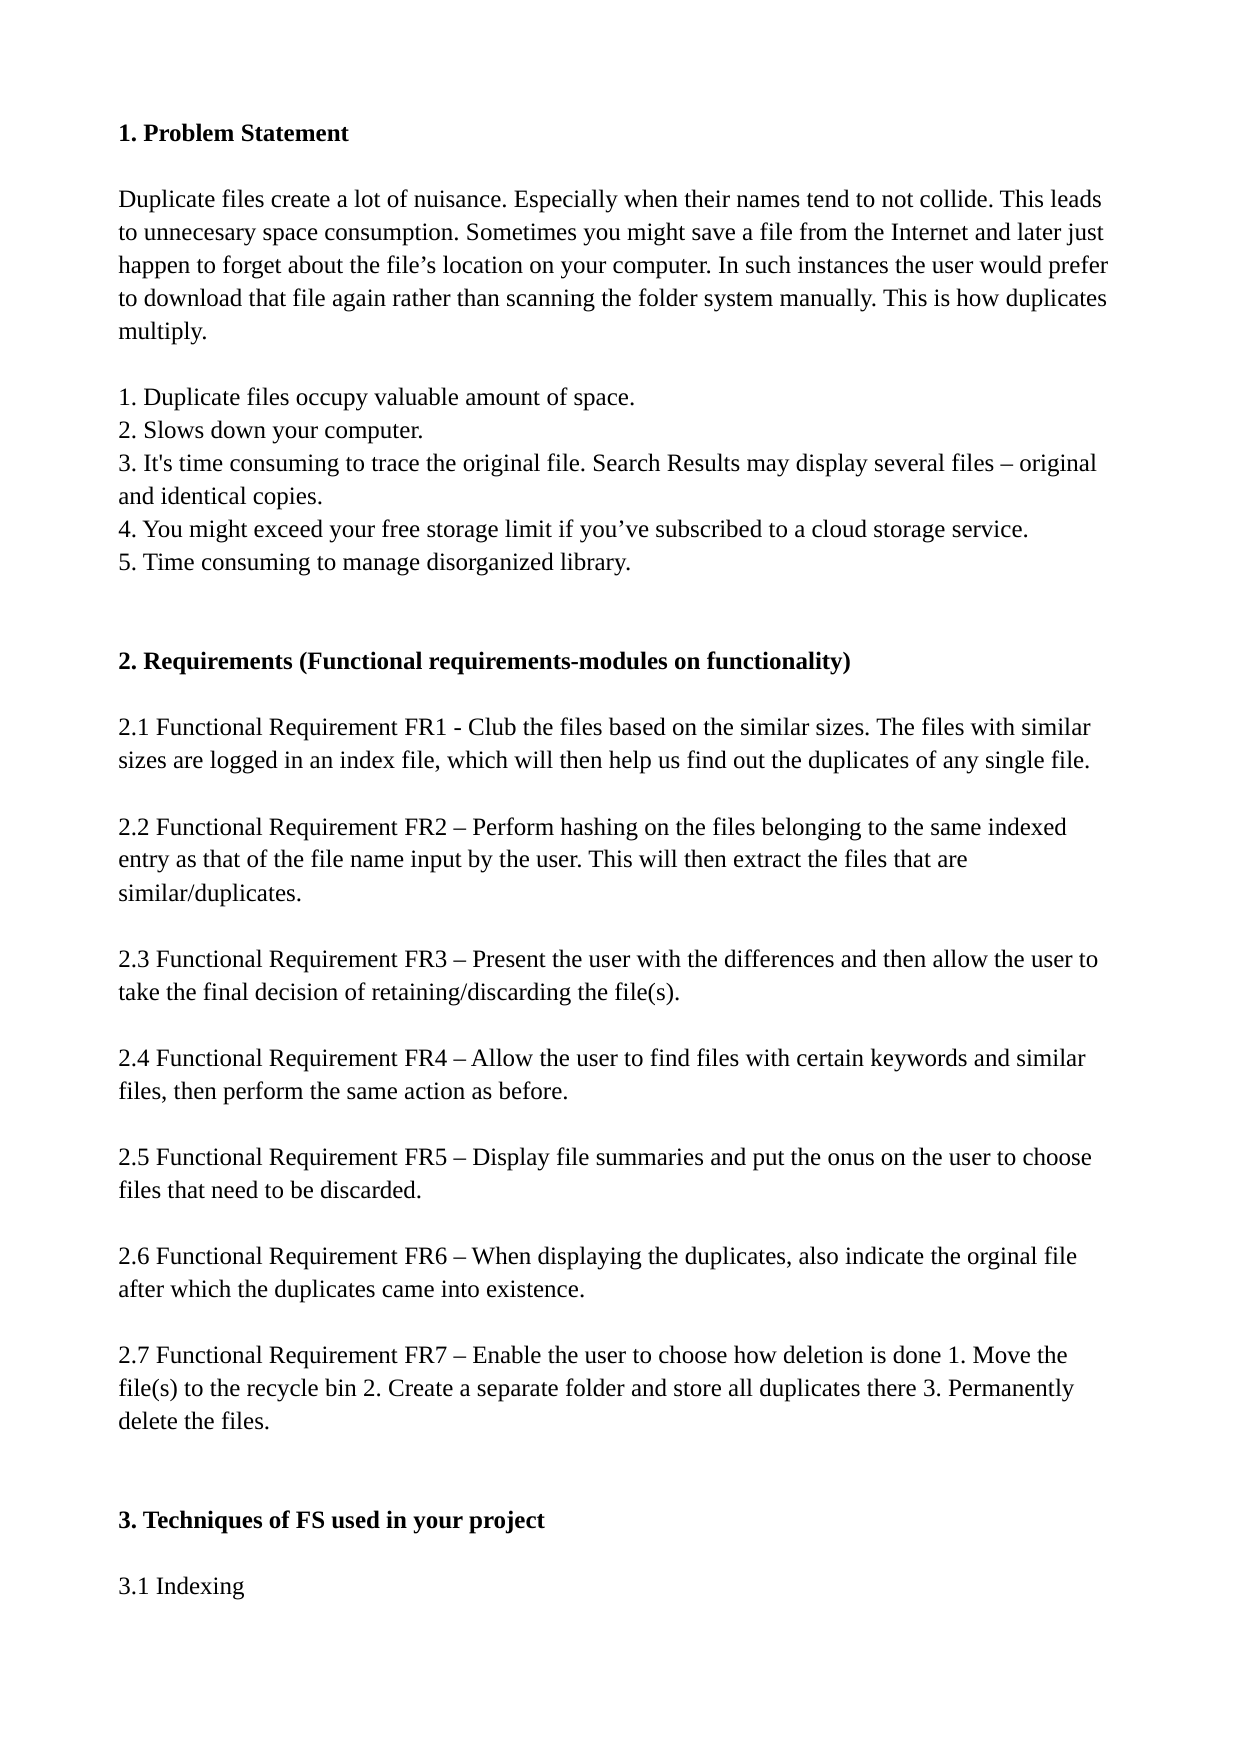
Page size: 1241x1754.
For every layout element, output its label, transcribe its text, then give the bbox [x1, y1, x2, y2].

text 2.3 Functional Requirement FR3 – Present the user with the differences and then allow the user to take the final decision of retaining/discarding the file(s). [118, 944, 1122, 1005]
text 3.1 Indexing [118, 1571, 1122, 1600]
text 2.7 Functional Requirement FR7 – Enable the user to choose how deletion is done 1. Move the file(s) to the recycle bin 2. Create a separate folder and store all duplicates there 3. Permanently delete the files. [118, 1340, 1122, 1435]
text 2.4 Functional Requirement FR4 – Allow the user to find files with certain keywords and similar files, then perform the same action as before. [118, 1043, 1122, 1104]
text 2. Slows down your computer. [118, 415, 1122, 444]
text 1. Duplicate files occupy valuable amount of space. [118, 382, 1122, 411]
text 4. You might exceed your free storage limit if you’ve subscribed to a cloud storage service. [118, 514, 1122, 543]
text 2.2 Functional Requirement FR2 – Perform hashing on the files belonging to the same indexed entry as that of the file name input by the user. This will then extract the files that are similar/duplicates. [118, 812, 1122, 906]
text 1. Problem Statement [118, 118, 1122, 147]
text 2.1 Functional Requirement FR1 - Club the files based on the similar sizes. The files with similar sizes are logged in an index file, which will then help us find out the duplicates of any single file. [118, 712, 1122, 774]
text 3. Techniques of FS used in your project [118, 1505, 1122, 1534]
text Duplicate files create a lot of nuisance. Especially when their names tend to not collide. This leads to unnecesary space consumption. Sometimes you might save a file from the Internet and later just happen to forget about the file’s location on your computer. In such instances the user would prefer to download that file again rather than scanning the folder system manually. This is how duplicates multiply. [118, 184, 1122, 345]
text 5. Time consuming to manage disorganized library. [118, 547, 1122, 576]
text 2.6 Functional Requirement FR6 – When displaying the duplicates, also indicate the orginal file after which the duplicates came into existence. [118, 1241, 1122, 1303]
text 2. Requirements (Functional requirements-modules on functionality) [118, 646, 1122, 675]
text 2.5 Functional Requirement FR5 – Display file summaries and put the onus on the user to choose files that need to be discarded. [118, 1142, 1122, 1203]
text 3. It's time consuming to trace the original file. Search Results may display several files – original and identical copies. [118, 448, 1122, 510]
